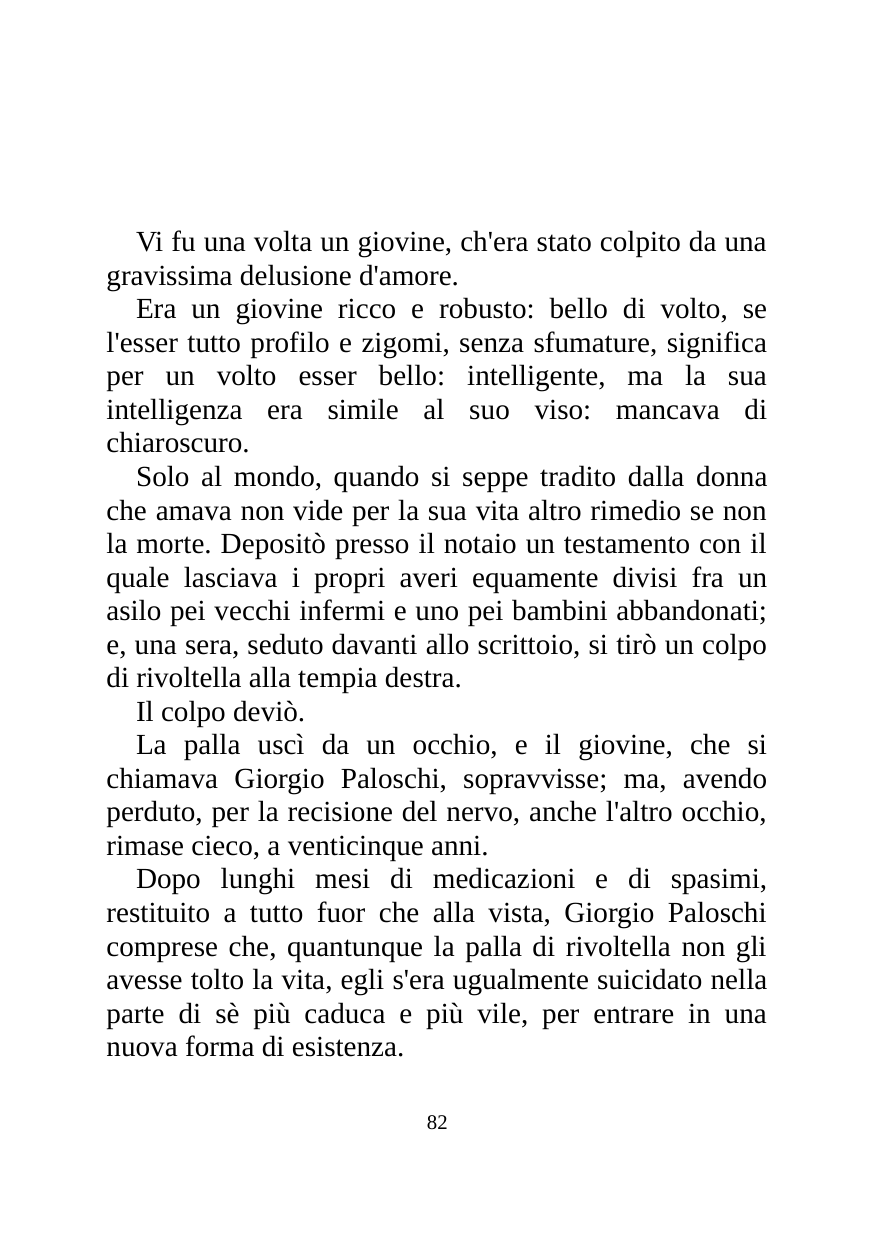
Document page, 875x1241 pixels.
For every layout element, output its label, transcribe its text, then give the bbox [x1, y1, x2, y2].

text Era un giovine ricco e robusto: bello di volto, se l'esser tutto profilo e zigomi, senza sfumature, significa per un volto esser bello: intelligente, ma la sua intelligenza era simile al suo viso: mancava di chiaroscuro. [106, 291, 768, 459]
text La palla uscì da un occhio, e il giovine, che si chiamava Giorgio Paloschi, sopravvisse; ma, avendo perduto, per la recisione del nervo, anche l'altro occhio, rimase cieco, a venticinque anni. [106, 727, 768, 862]
text Dopo lunghi mesi di medicazioni e di spasimi, restituito a tutto fuor che alla vista, Giorgio Paloschi comprese che, quantunque la palla di rivoltella non gli avesse tolto la vita, egli s'era ugualmente suicidato nella parte di sè più caduca e più vile, per entrare in una nuova forma di esistenza. [106, 862, 768, 1063]
text Vi fu una volta un giovine, ch'era stato colpito da una gravissima delusione d'amore. [106, 224, 768, 291]
text Solo al mondo, quando si seppe tradito dalla donna che amava non vide per la sua vita altro rimedio se non la morte. Depositò presso il notaio un testamento con il quale lasciava i propri averi equamente divisi fra un asilo pei vecchi infermi e uno pei bambini abbandonati; e, una sera, seduto davanti allo scrittoio, si tirò un colpo di rivoltella alla tempia destra. [106, 459, 768, 694]
text Il colpo deviò. [106, 694, 768, 727]
